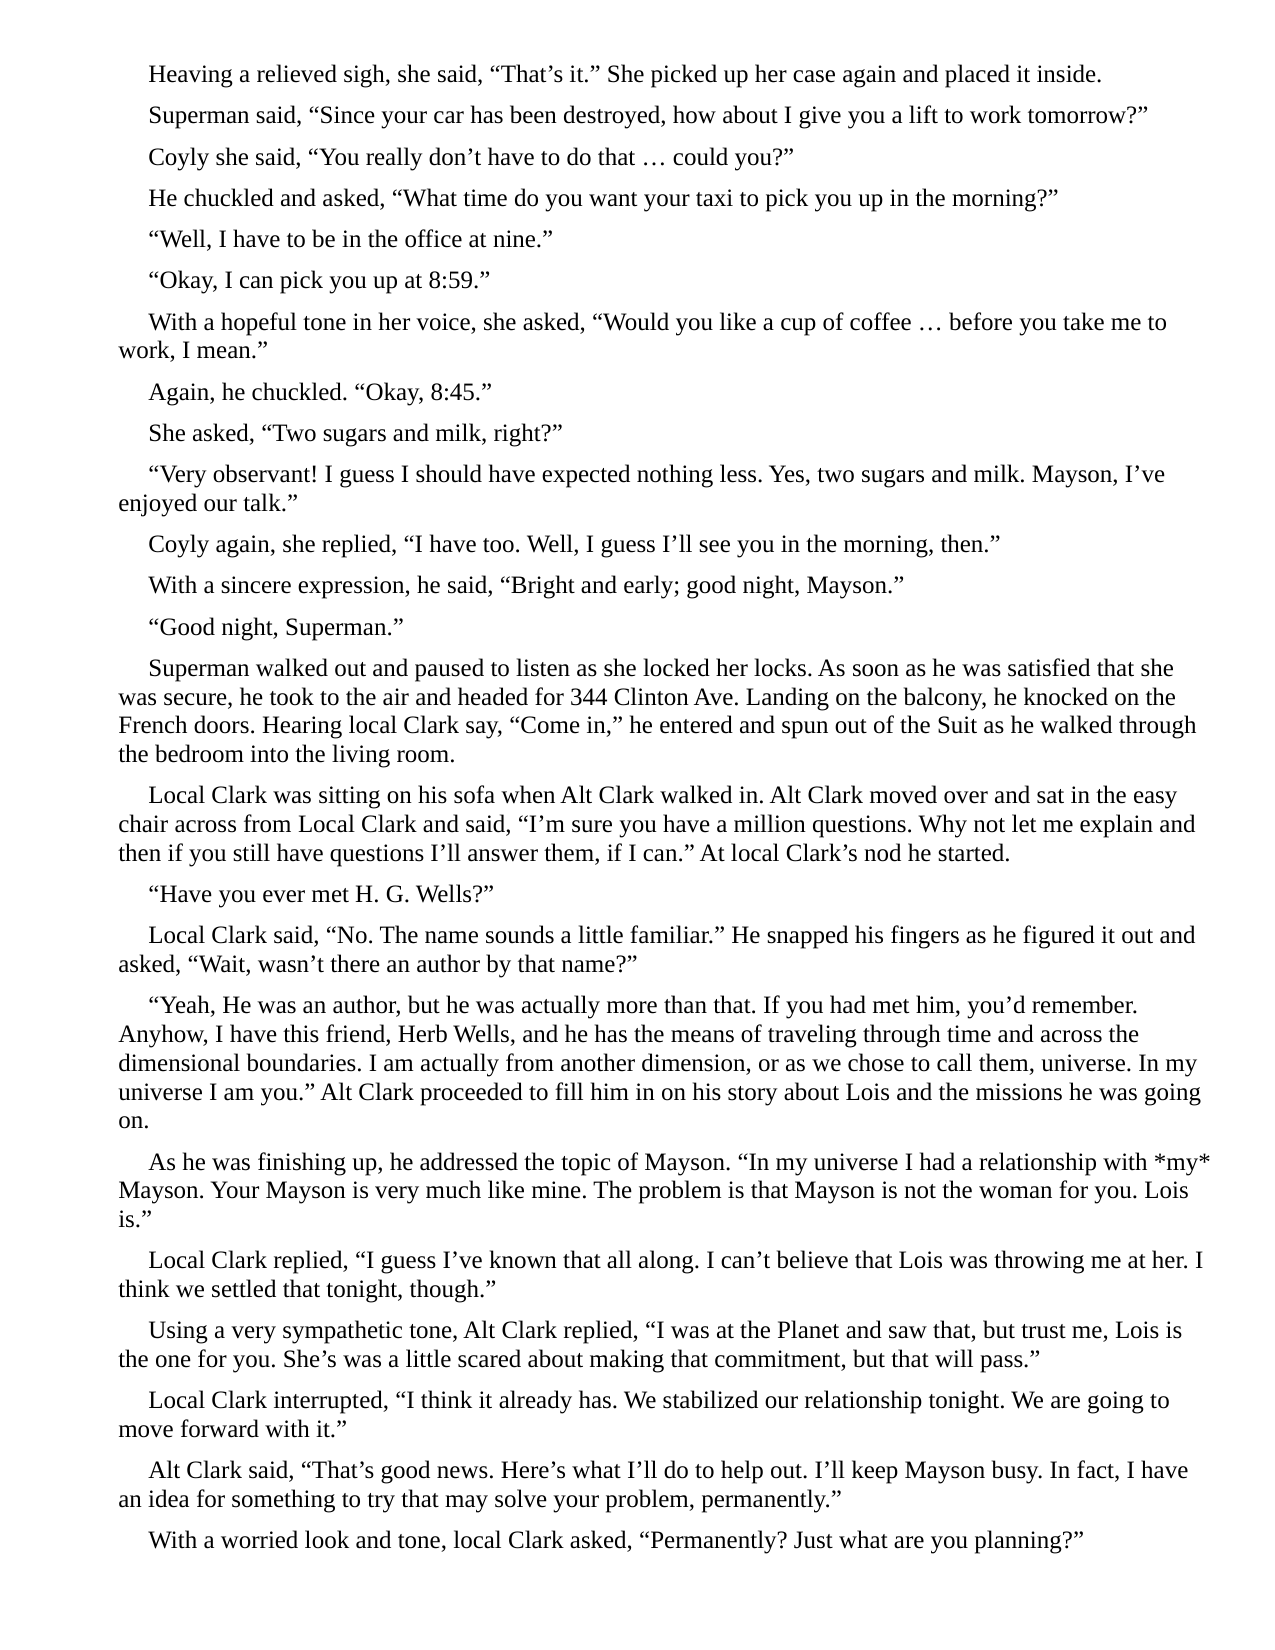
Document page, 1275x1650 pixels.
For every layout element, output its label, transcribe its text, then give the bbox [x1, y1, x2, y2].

text “Well, I have to be in the office at nine.” [118, 224, 1216, 253]
text With a hopeful tone in her voice, she asked, “Would you like a cup of coffee … before you take me to work, I mean.” [118, 307, 1216, 364]
text Superman walked out and paused to listen as she locked her locks. As soon as he was satisfied that she was secure, he took to the air and headed for 344 Clinton Ave. Landing on the balcony, he knocked on the French doors. Hearing local Clark say, “Come in,” he entered and spun out of the Suit as he walked through the bedroom into the living room. [118, 653, 1216, 768]
text With a worried look and tone, local Clark asked, “Permanently? Just what are you planning?” [118, 1525, 1216, 1554]
text Again, he chuckled. “Okay, 8:45.” [118, 377, 1216, 405]
text “Okay, I can pick you up at 8:59.” [118, 265, 1216, 294]
text As he was finishing up, he addressed the topic of Mayson. “In my universe I had a relationship with *my* Mayson. Your Mayson is very much like mine. The problem is that Mayson is not the woman for you. Lois is.” [118, 1147, 1216, 1233]
text Local Clark interrupted, “I think it already has. We stabilized our relationship tonight. We are going to move forward with it.” [118, 1385, 1216, 1443]
text With a sincere expression, he said, “Bright and early; good night, Mayson.” [118, 570, 1216, 599]
text Coyly again, she replied, “I have too. Well, I guess I’ll see you in the morning, then.” [118, 529, 1216, 558]
text “Yeah, He was an author, but he was actually more than that. If you had met him, you’d remember. Anyhow, I have this friend, Herb Wells, and he has the means of traveling through time and across the dimensional boundaries. I am actually from another dimension, or as we chose to call them, universe. In my universe I am you.” Alt Clark proceeded to fill him in on his story about Lois and the missions he was going on. [118, 990, 1216, 1134]
text Heaving a relieved sigh, she said, “That’s it.” She picked up her case again and placed it inside. [118, 59, 1216, 88]
text “Good night, Superman.” [118, 612, 1216, 640]
text He chuckled and asked, “What time do you want your taxi to pick you up in the morning?” [118, 183, 1216, 212]
text Local Clark said, “No. The name sounds a little familiar.” He snapped his fingers as he figured it out and asked, “Wait, wasn’t there an author by that name?” [118, 920, 1216, 978]
text “Very observant! I guess I should have expected nothing less. Yes, two sugars and milk. Mayson, I’ve enjoyed our talk.” [118, 459, 1216, 517]
text She asked, “Two sugars and milk, right?” [118, 418, 1216, 447]
text Local Clark replied, “I guess I’ve known that all along. I can’t believe that Lois was throwing me at her. I think we settled that tonight, though.” [118, 1245, 1216, 1303]
text Using a very sympathetic tone, Alt Clark replied, “I was at the Planet and saw that, but trust me, Lois is the one for you. She’s was a little scared about making that commitment, but that will pass.” [118, 1315, 1216, 1373]
text “Have you ever met H. G. Wells?” [118, 879, 1216, 908]
text Coyly she said, “You really don’t have to do that … could you?” [118, 142, 1216, 170]
text Local Clark was sitting on his sofa when Alt Clark walked in. Alt Clark moved over and sat in the easy chair across from Local Clark and said, “I’m sure you have a million questions. Why not let me explain and then if you still have questions I’ll answer them, if I can.” At local Clark’s nod he started. [118, 780, 1216, 867]
text Alt Clark said, “That’s good news. Here’s what I’ll do to help out. I’ll keep Mayson busy. In fact, I have an idea for something to try that may solve your problem, permanently.” [118, 1455, 1216, 1513]
text Superman said, “Since your car has been destroyed, how about I give you a lift to work tomorrow?” [118, 100, 1216, 129]
